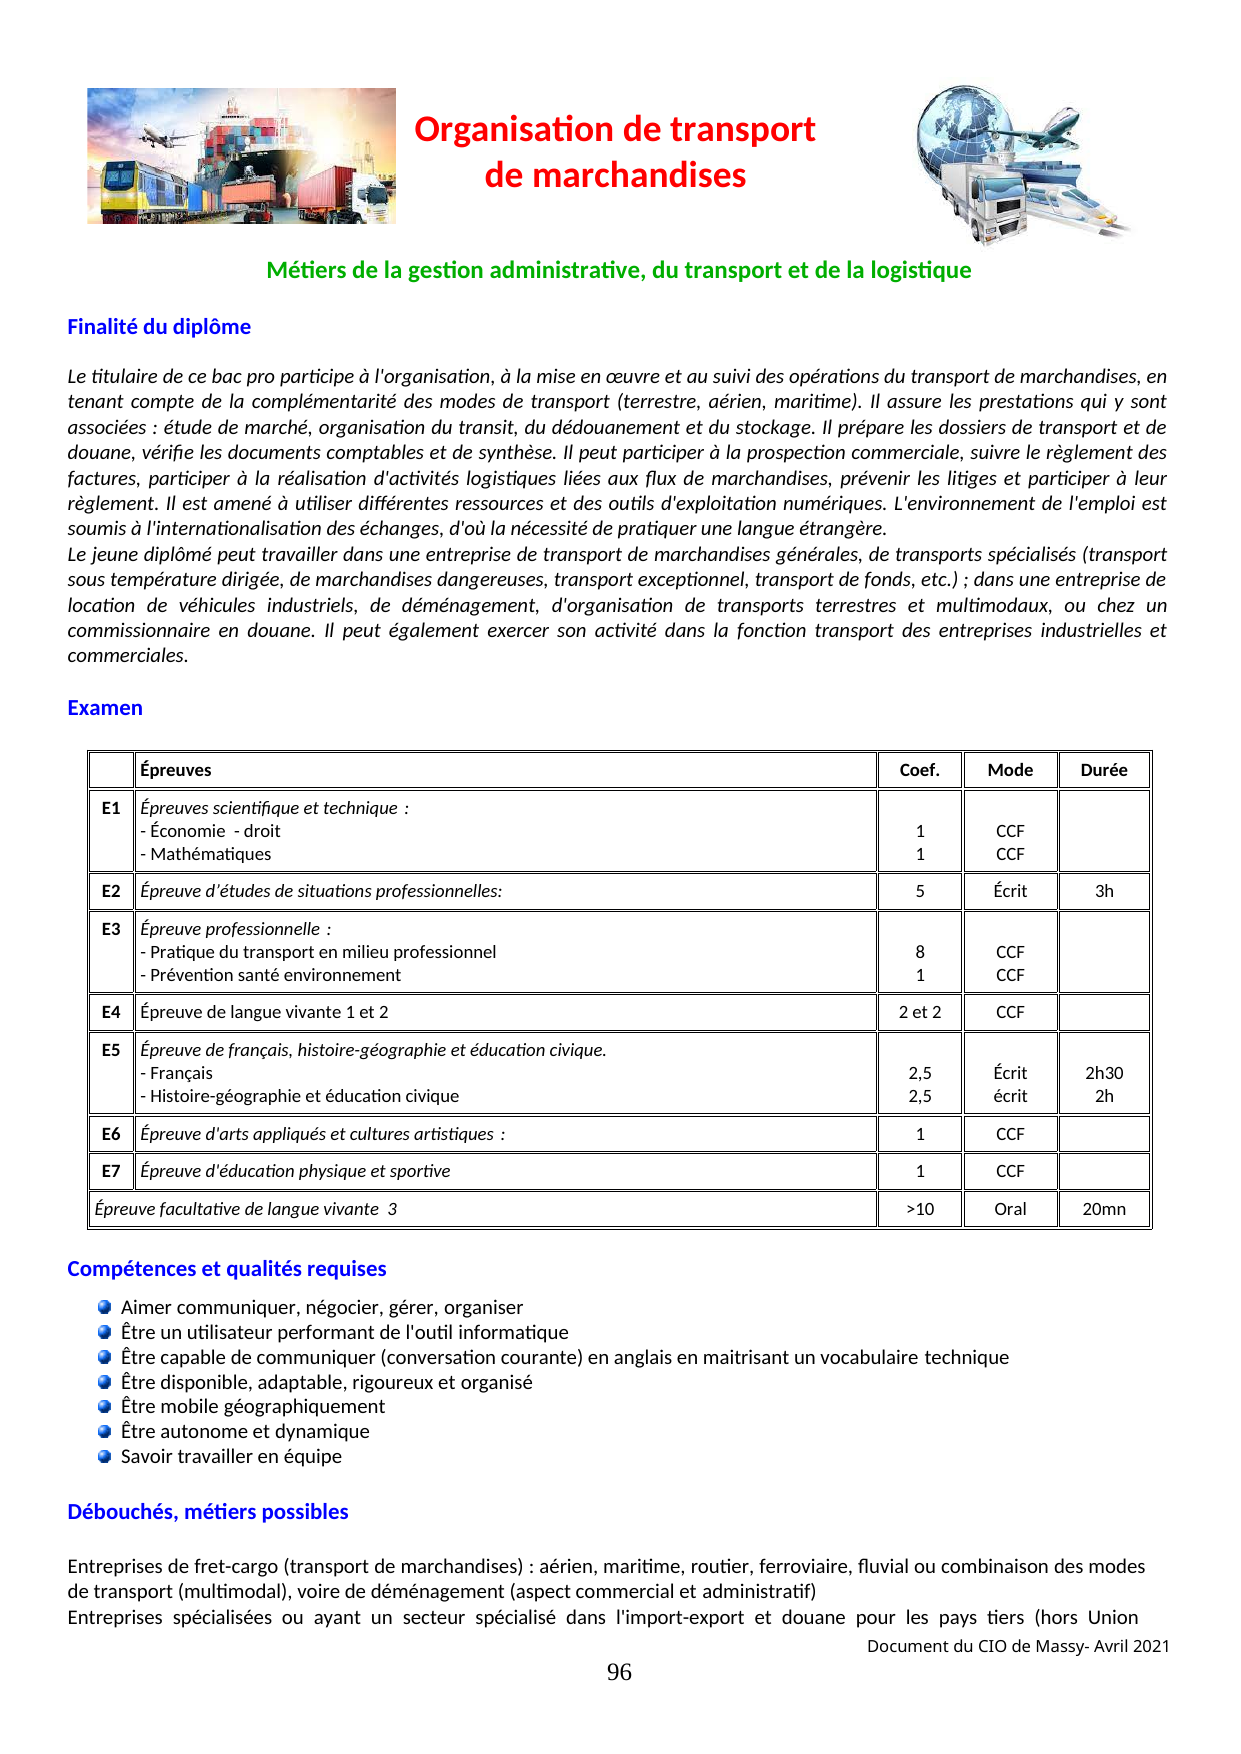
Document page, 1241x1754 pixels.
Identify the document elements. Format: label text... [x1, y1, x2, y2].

table_cell Épreuve d’études de situations professionnelles: [136, 874, 876, 908]
table_header [90, 753, 133, 787]
table_cell Épreuves scientifique et technique : - Économie - droit - Mathématiques [136, 791, 876, 871]
table_cell [1060, 995, 1149, 1030]
table_cell CCF CCF [965, 791, 1057, 871]
table_header Durée [1060, 753, 1149, 787]
table_cell E7 [90, 1154, 133, 1189]
table_cell E6 [90, 1117, 133, 1151]
subtitle Débouchés, métiers possibles [67, 1497, 1171, 1525]
table_cell Écrit [965, 874, 1057, 908]
table_cell Oral [965, 1192, 1057, 1226]
table_cell E5 [90, 1033, 133, 1113]
table_cell CCF CCF [965, 912, 1057, 992]
table_cell E2 [90, 874, 133, 908]
table_cell 1 [879, 1117, 961, 1151]
list Entreprises spécialisées ou ayant un secteur spécialisé dans l'import-export et douane pour les pays tiers (hors Union [67, 1604, 1142, 1629]
table_cell [1060, 1154, 1149, 1189]
table_cell [1060, 1117, 1149, 1151]
table_cell Épreuve professionnelle : - Pratique du transport en milieu professionnel - Prévention santé environnement [136, 912, 876, 992]
picture [98, 1425, 111, 1438]
text Le jeune diplômé peut travailler dans une entreprise de transport de marchandises générales, de transports spécialisés (transport sous température dirigée, de marchandises dangereuses, transport exceptionnel, transport de fonds, etc.) ; dans une entreprise de location de véhicules industriels, de déménagement, d'organisation de transports terrestres et multimodaux, ou chez un commissionnaire en douane. Il peut également exercer son activité dans la fonction transport des entreprises industrielles et commerciales. [67, 541, 1171, 668]
table_cell 20mn [1060, 1192, 1149, 1226]
table_cell 1 1 [879, 791, 961, 871]
table_cell 2 et 2 [879, 995, 961, 1030]
table_cell [1060, 912, 1149, 992]
table_header Épreuves [136, 753, 876, 787]
table_cell 2h30 2h [1060, 1033, 1149, 1113]
table_cell [1060, 791, 1149, 871]
picture [98, 1300, 111, 1314]
list Être capable de communiquer (conversation courante) en anglais en maitrisant un vocabulaire technique [97, 1344, 1171, 1369]
table_cell 3h [1060, 874, 1149, 908]
list Être un utilisateur performant de l'outil informatique [97, 1320, 1171, 1344]
table_cell 5 [879, 874, 961, 908]
text Finalité du diplôme [67, 312, 1171, 340]
picture [87, 88, 396, 224]
list Savoir travailler en équipe [97, 1444, 1171, 1469]
table_cell E4 [90, 995, 133, 1030]
picture [98, 1375, 111, 1389]
table_cell 8 1 [879, 912, 961, 992]
table_cell Épreuve facultative de langue vivante 3 [90, 1192, 876, 1226]
list Aimer communiquer, négocier, gérer, organiser [97, 1294, 1171, 1320]
table_cell CCF [965, 1117, 1057, 1151]
table_cell CCF [965, 1154, 1057, 1189]
table_cell Épreuve d'éducation physique et sportive [136, 1154, 876, 1189]
picture [912, 77, 1142, 254]
table_header Coef. [879, 753, 961, 787]
text Métiers de la gestion administrative, du transport et de la logistique [67, 79, 1171, 284]
table_cell Épreuve d'arts appliqués et cultures artistiques : [136, 1117, 876, 1151]
picture [98, 1350, 111, 1364]
table_cell 1 [879, 1154, 961, 1189]
table_header Mode [965, 753, 1057, 787]
list Être autonome et dynamique [97, 1419, 1171, 1444]
list Entreprises de fret-cargo (transport de marchandises) : aérien, maritime, routier, ferroviaire, fluvial ou combinaison des modes de transport (multimodal), voire de déménagement (aspect commercial et administratif) [67, 1553, 1148, 1604]
list Être mobile géographiquement [97, 1394, 1171, 1419]
text Le titulaire de ce bac pro participe à l'organisation, à la mise en œuvre et au suivi des opérations du transport de marchandises, en tenant compte de la complémentarité des modes de transport (terrestre, aérien, maritime). Il assure les prestations qui y sont associées : étude de marché, organisation du transit, du dédouanement et du stockage. Il prépare les dossiers de transport et de douane, vérifie les documents comptables et de synthèse. Il peut participer à la prospection commerciale, suivre le règlement des factures, participer à la réalisation d'activités logistiques liées aux flux de marchandises, prévenir les litiges et participer à leur règlement. Il est amené à utiliser différentes ressources et des outils d'exploitation numériques. L'environnement de l'emploi est soumis à l'internationalisation des échanges, d'où la nécessité de pratiquer une langue étrangère. [67, 363, 1171, 541]
table_cell Écrit écrit [965, 1033, 1057, 1113]
picture [98, 1400, 111, 1413]
table_cell 2,5 2,5 [879, 1033, 961, 1113]
table_cell E1 [90, 791, 133, 871]
table_cell Épreuve de langue vivante 1 et 2 [136, 995, 876, 1030]
table_cell CCF [965, 995, 1057, 1030]
picture [98, 1325, 111, 1339]
picture [98, 1450, 111, 1463]
table_cell E3 [90, 912, 133, 992]
text Compétences et qualités requises [67, 1254, 1171, 1282]
table_cell >10 [879, 1192, 961, 1226]
table_cell Épreuve de français, histoire-géographie et éducation civique. - Français - Histoire-géographie et éducation civique [136, 1033, 876, 1113]
list Être disponible, adaptable, rigoureux et organisé [97, 1369, 1171, 1394]
text Examen [67, 693, 1171, 722]
